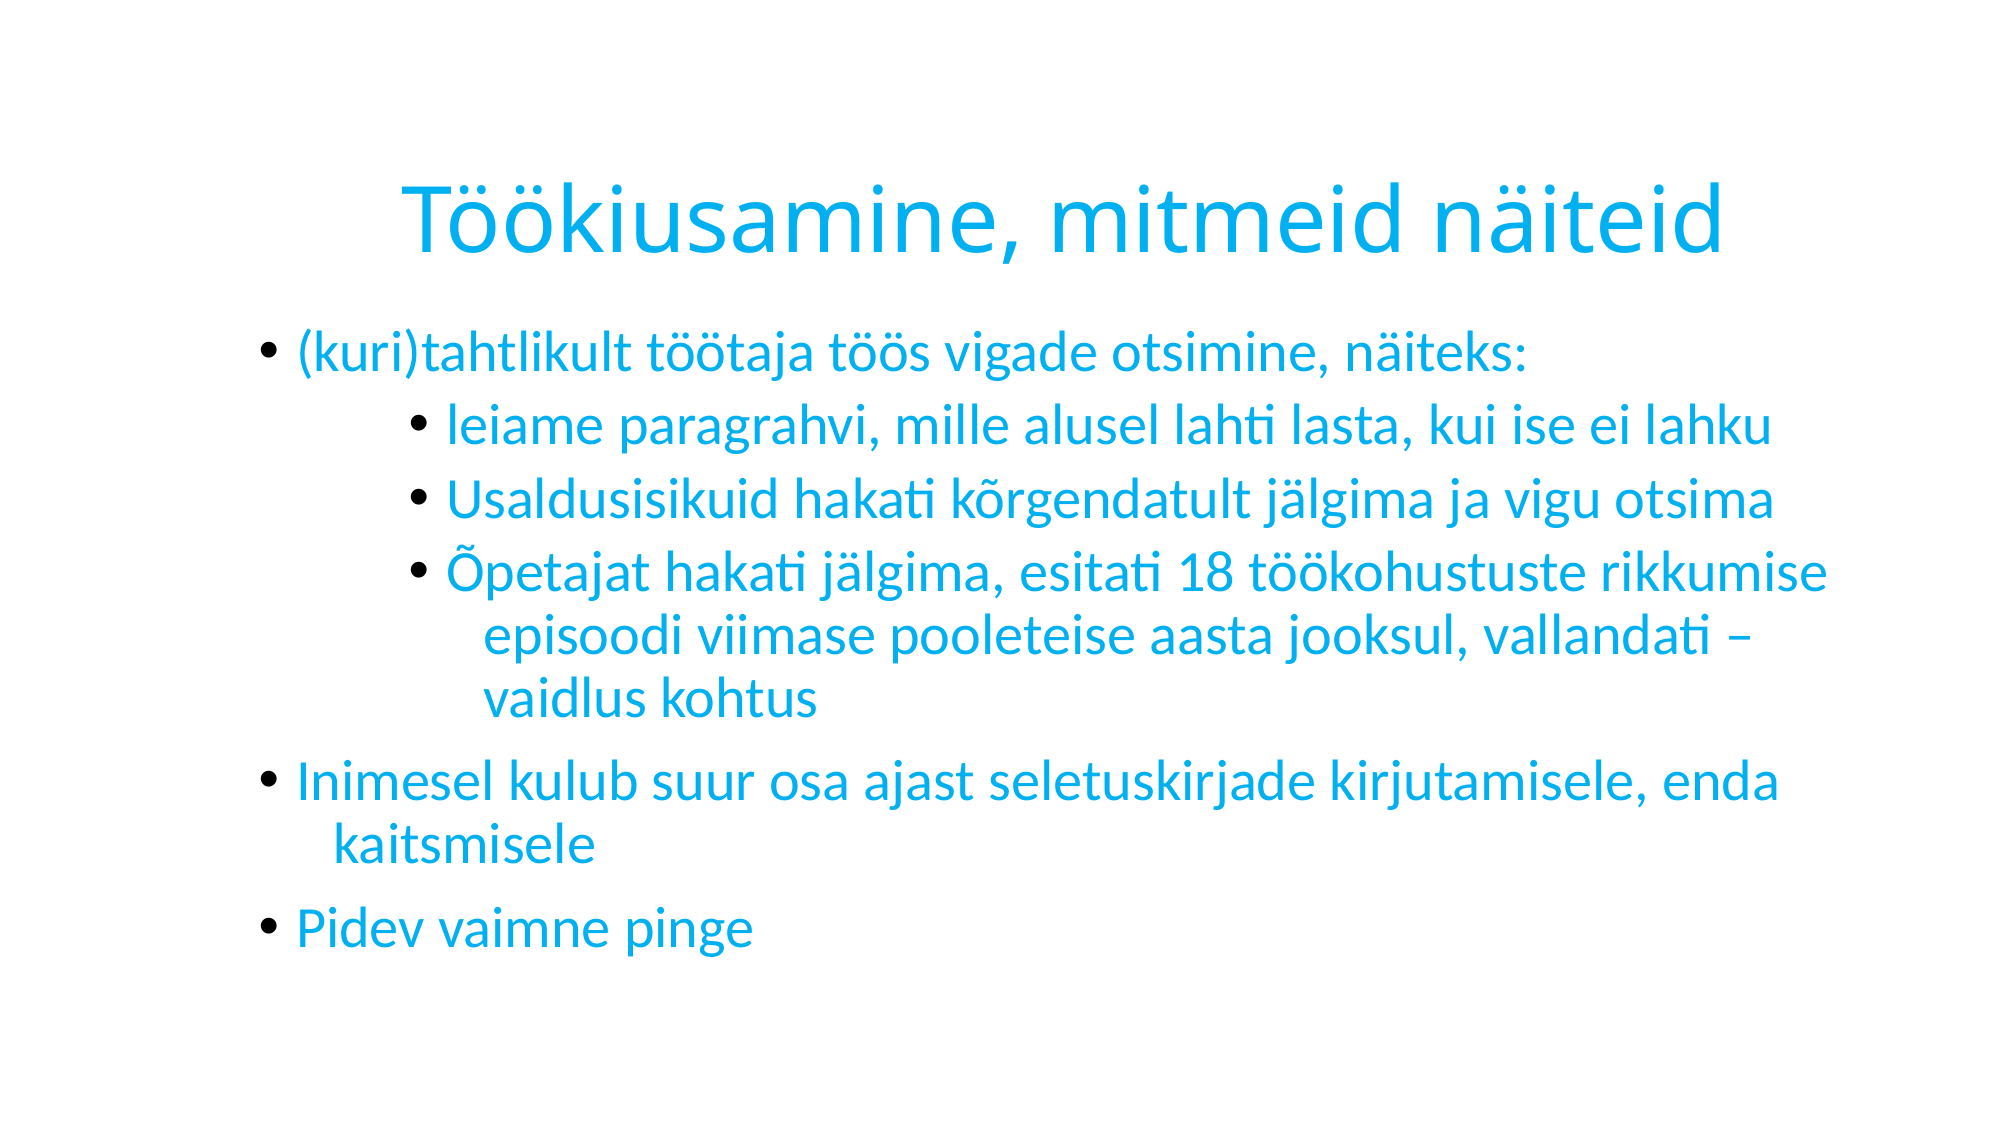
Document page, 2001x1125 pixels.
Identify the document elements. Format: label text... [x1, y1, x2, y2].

list (kuri)tahtlikult töötaja töös vigade otsimine, näiteks: leiame paragrahvi, mille alusel lahti lasta, kui ise ei lahku Usaldusisikuid hakati kõrgendatult jälgima ja vigu otsima Õpetajat hakati jälgima, esitati 18 töökohustuste rikkumise episoodi viimase pooleteise aasta jooksul, vallandati – vaidlus kohtus Inimesel kulub suur osa ajast seletuskirjade kirjutamisele, enda kaitsmisele Pidev vaimne pinge [243, 314, 1887, 1089]
title Töökiusamine, mitmeid näiteid [243, 112, 1887, 314]
